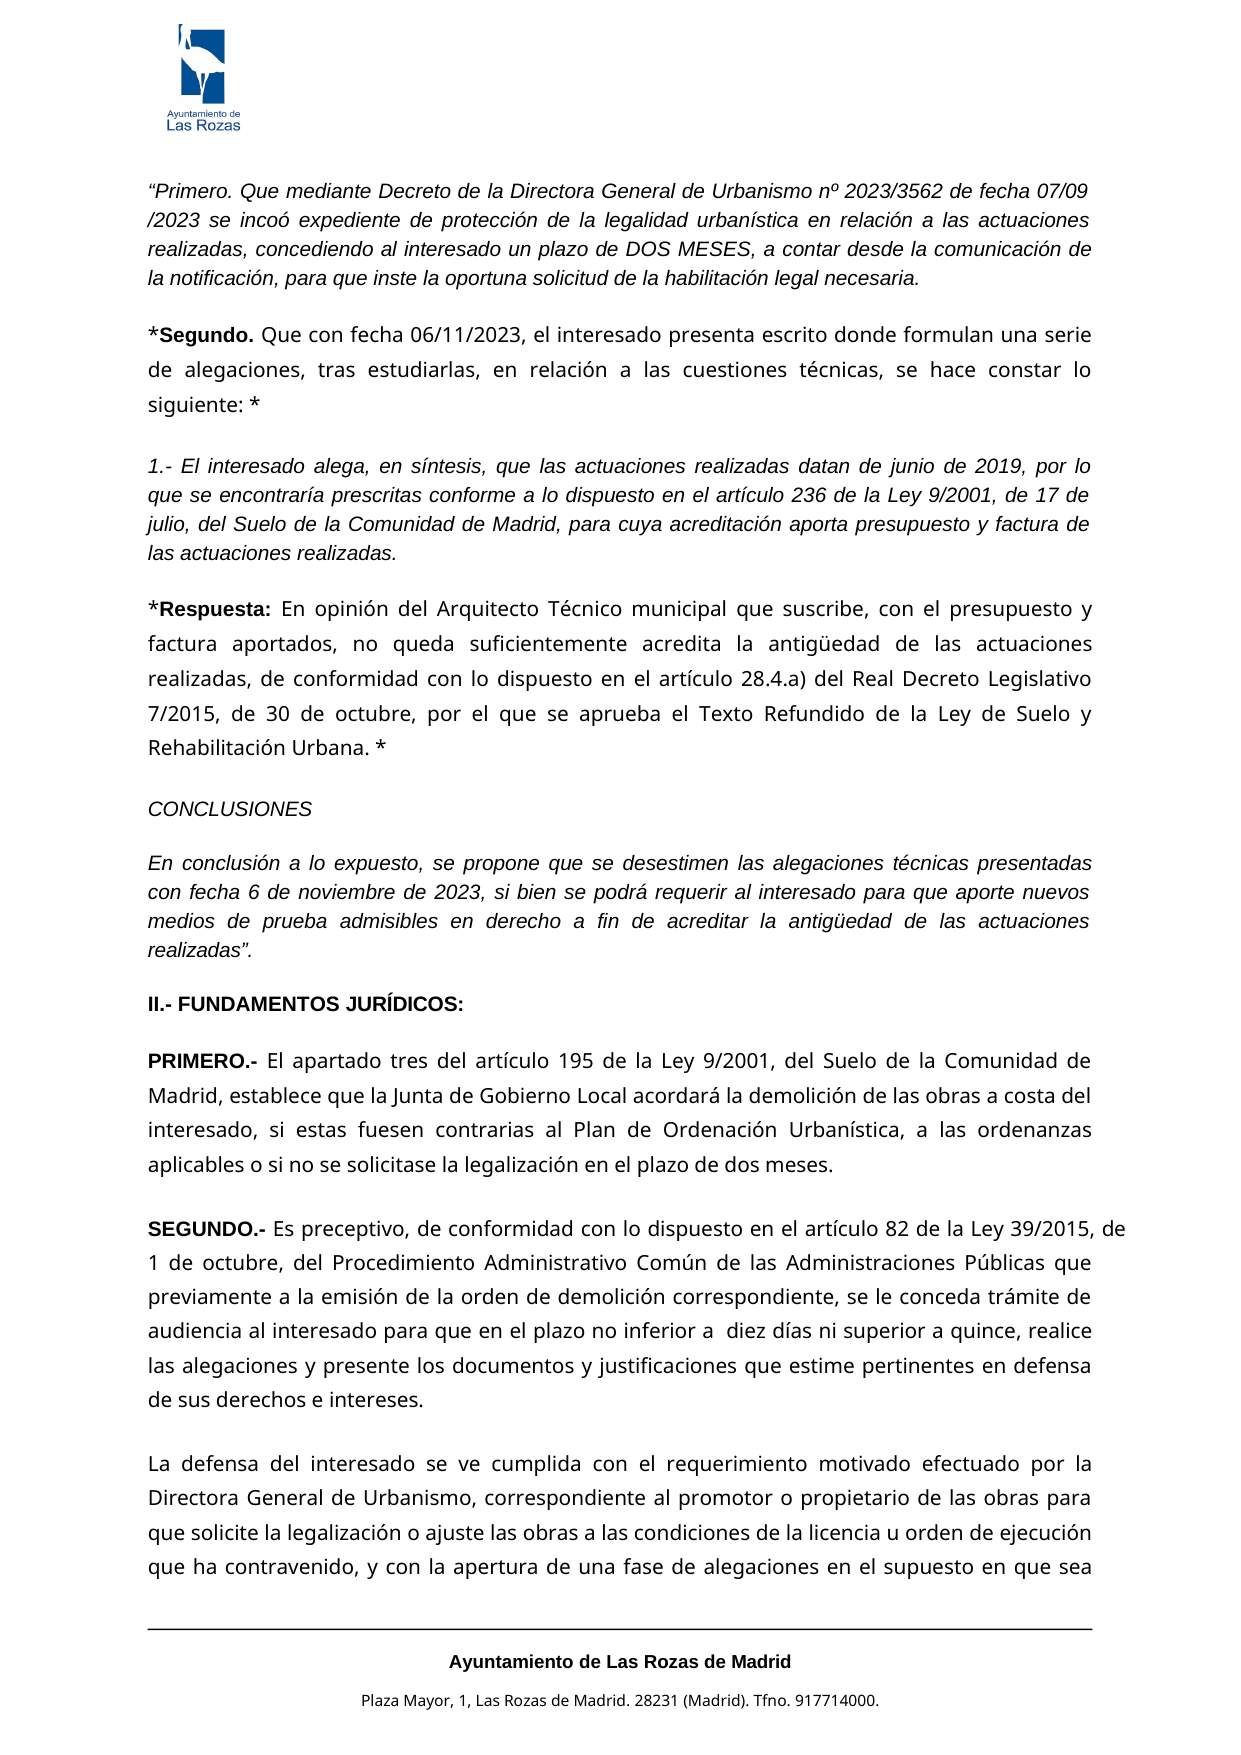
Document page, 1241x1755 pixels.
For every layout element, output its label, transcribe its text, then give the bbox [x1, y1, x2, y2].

text CONCLUSIONES [148, 797, 1143, 821]
text “Primero. Que mediante Decreto de la Directora General de Urbanismo nº 2023/3562 de fecha 07/09 [148, 179, 1143, 203]
subtitle II.- FUNDAMENTOS JURÍDICOS: [148, 992, 1143, 1016]
text SEGUNDO.- Es preceptivo, de conformidad con lo dispuesto en el artículo 82 de la Ley 39/2015, de [148, 1214, 1143, 1242]
text *Segundo. Que con fecha 06/11/2023, el interesado presenta escrito donde formulan una serie de alegaciones, tras estudiarlas, en relación a las cuestiones técnicas, se hace constar lo siguiente: * [148, 320, 1093, 418]
text 1.- El interesado alega, en síntesis, que las actuaciones realizadas datan de junio de 2019, por lo que se encontraría prescritas conforme a lo dispuesto en el artículo 236 de la Ley 9/2001, de 17 de julio, del Suelo de la Comunidad de Madrid, para cuya acreditación aporta presupuesto y factura de las actuaciones realizadas. [148, 454, 1093, 564]
text /2023 se incoó expediente de protección de la legalidad urbanística en relación a las actuaciones realizadas, concediendo al interesado un plazo de DOS MESES, a contar desde la comunicación de la notificación, para que inste la oportuna solicitud de la habilitación legal necesaria. [148, 208, 1093, 290]
text En conclusión a lo expuesto, se propone que se desestimen las alegaciones técnicas presentadas con fecha 6 de noviembre de 2023, si bien se podrá requerir al interesado para que aporte nuevos medios de prueba admisibles en derecho a fin de acreditar la antigüedad de las actuaciones realizadas”. [148, 851, 1093, 962]
text *Respuesta: En opinión del Arquitecto Técnico municipal que suscribe, con el presupuesto y factura aportados, no queda suficientemente acredita la antigüedad de las actuaciones realizadas, de conformidad con lo dispuesto en el artículo 28.4.a) del Real Decreto Legislativo 7/2015, de 30 de octubre, por el que se aprueba el Texto Refundido de la Ley de Suelo y Rehabilitación Urbana. * [148, 594, 1093, 762]
text 1 de octubre, del Procedimiento Administrativo Común de las Administraciones Públicas que previamente a la emisión de la orden de demolición correspondiente, se le conceda trámite de audiencia al interesado para que en el plazo no inferior a diez días ni superior a quince, realice las alegaciones y presente los documentos y justificaciones que estime pertinentes en defensa de sus derechos e intereses. [148, 1248, 1093, 1414]
text La defensa del interesado se ve cumplida con el requerimiento motivado efectuado por la Directora General de Urbanismo, correspondiente al promotor o propietario de las obras para que solicite la legalización o ajuste las obras a las condiciones de la licencia u orden de ejecución que ha contravenido, y con la apertura de una fase de alegaciones en el supuesto en que sea [148, 1449, 1093, 1581]
text PRIMERO.- El apartado tres del artículo 195 de la Ley 9/2001, del Suelo de la Comunidad de Madrid, establece que la Junta de Gobierno Local acordará la demolición de las obras a costa del interesado, si estas fuesen contrarias al Plan de Ordenación Urbanística, a las ordenanzas aplicables o si no se solicitase la legalización en el plazo de dos meses. [148, 1046, 1093, 1179]
